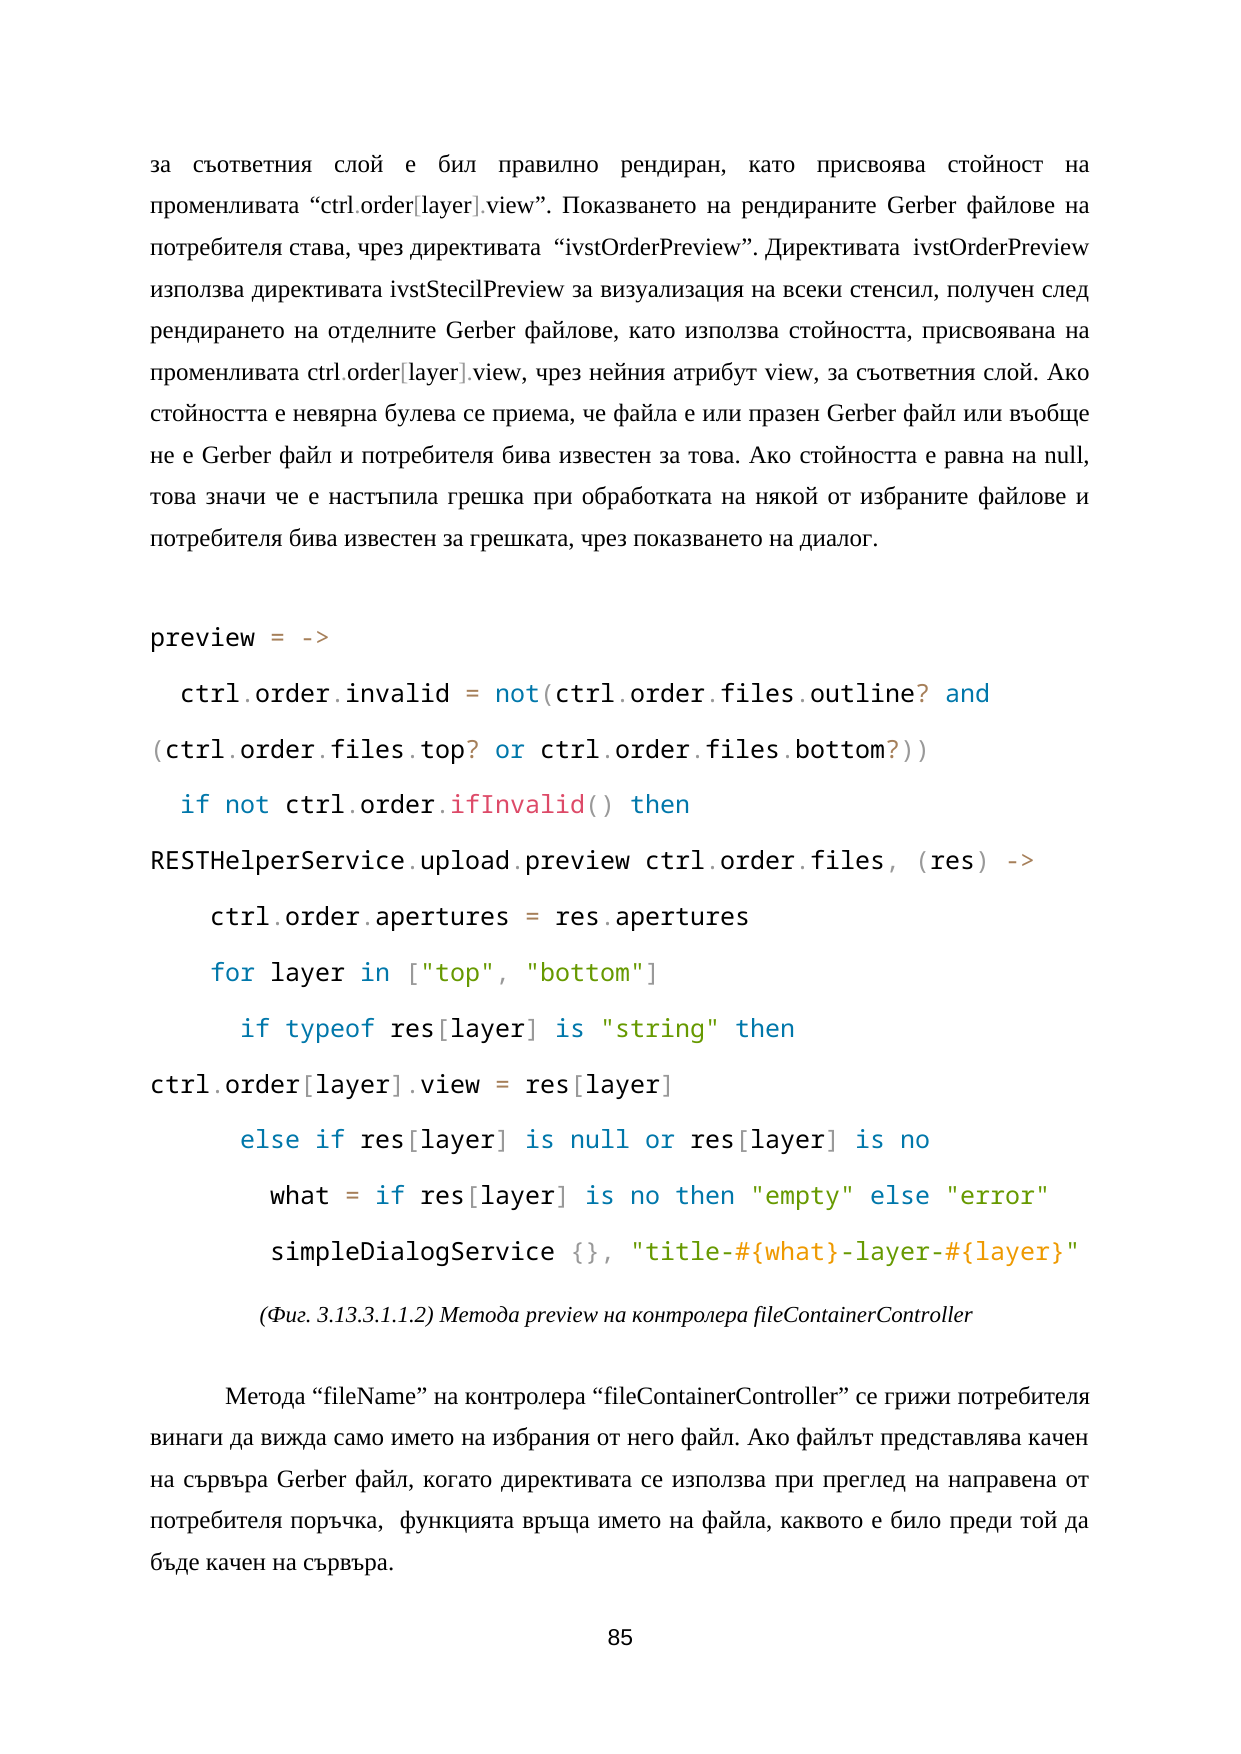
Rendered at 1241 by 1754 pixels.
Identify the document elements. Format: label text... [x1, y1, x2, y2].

text (Фиг. 3.13.3.1.1.2) Метода preview на контролера fileContainerController [150, 1302, 1091, 1328]
text preview = -> ctrl.order.invalid = not(ctrl.order.files.outline? and (ctrl.order.files.top? or ctrl.order.files.bottom?)) if not ctrl.order.ifInvalid() then RESTHelperService.upload.preview ctrl.order.files, (res) -> ctrl.order.apertures = res.apertures for layer in ["top", "bottom"] if typeof res[layer] is "string" then ctrl.order[layer].view = res[layer] else if res[layer] is null or res[layer] is no what = if res[layer] is no then "empty" else "error" simpleDialogService {}, "title-#{what}-layer-#{layer}" [150, 620, 1091, 1268]
text Метода “fileName” на контролера “fileContainerController” се грижи потребителя винаги да вижда само името на избрания от него файл. Aко файлът представлява качен на сървъра Gerber файл, когато директивата се използва при преглед на направена от потребителя поръчка, функцията връща името на файла, каквото е било преди той да бъде качен на сървъра. [150, 1382, 1091, 1576]
text за съответния слой е бил правилно рендиран, като присвоява стойност на променливата “ctrl.order[layer].view”. Показването на рендираните Gerber файлове на потребителя става, чрез директивата “ivstOrderPreview”. Директивата ivstOrderPreview използва директивата ivstStecilPreview за визуализация на всеки стенсил, получен след рендирането на отделните Gerber файлове, като използва стойността, присвоявана на променливата ctrl.order[layer].view, чрез нейния атрибут view, за съответния слой. Ако стойността е невярна булева се приема, че файла е или празен Gerber файл или въобще не е Gerber файл и потребителя бива известен за това. Ако стойността е равна на null, това значи че е настъпила грешка при обработката на някой от избраните файлове и потребителя бива известен за грешката, чрез показването на диалог. [150, 150, 1091, 552]
